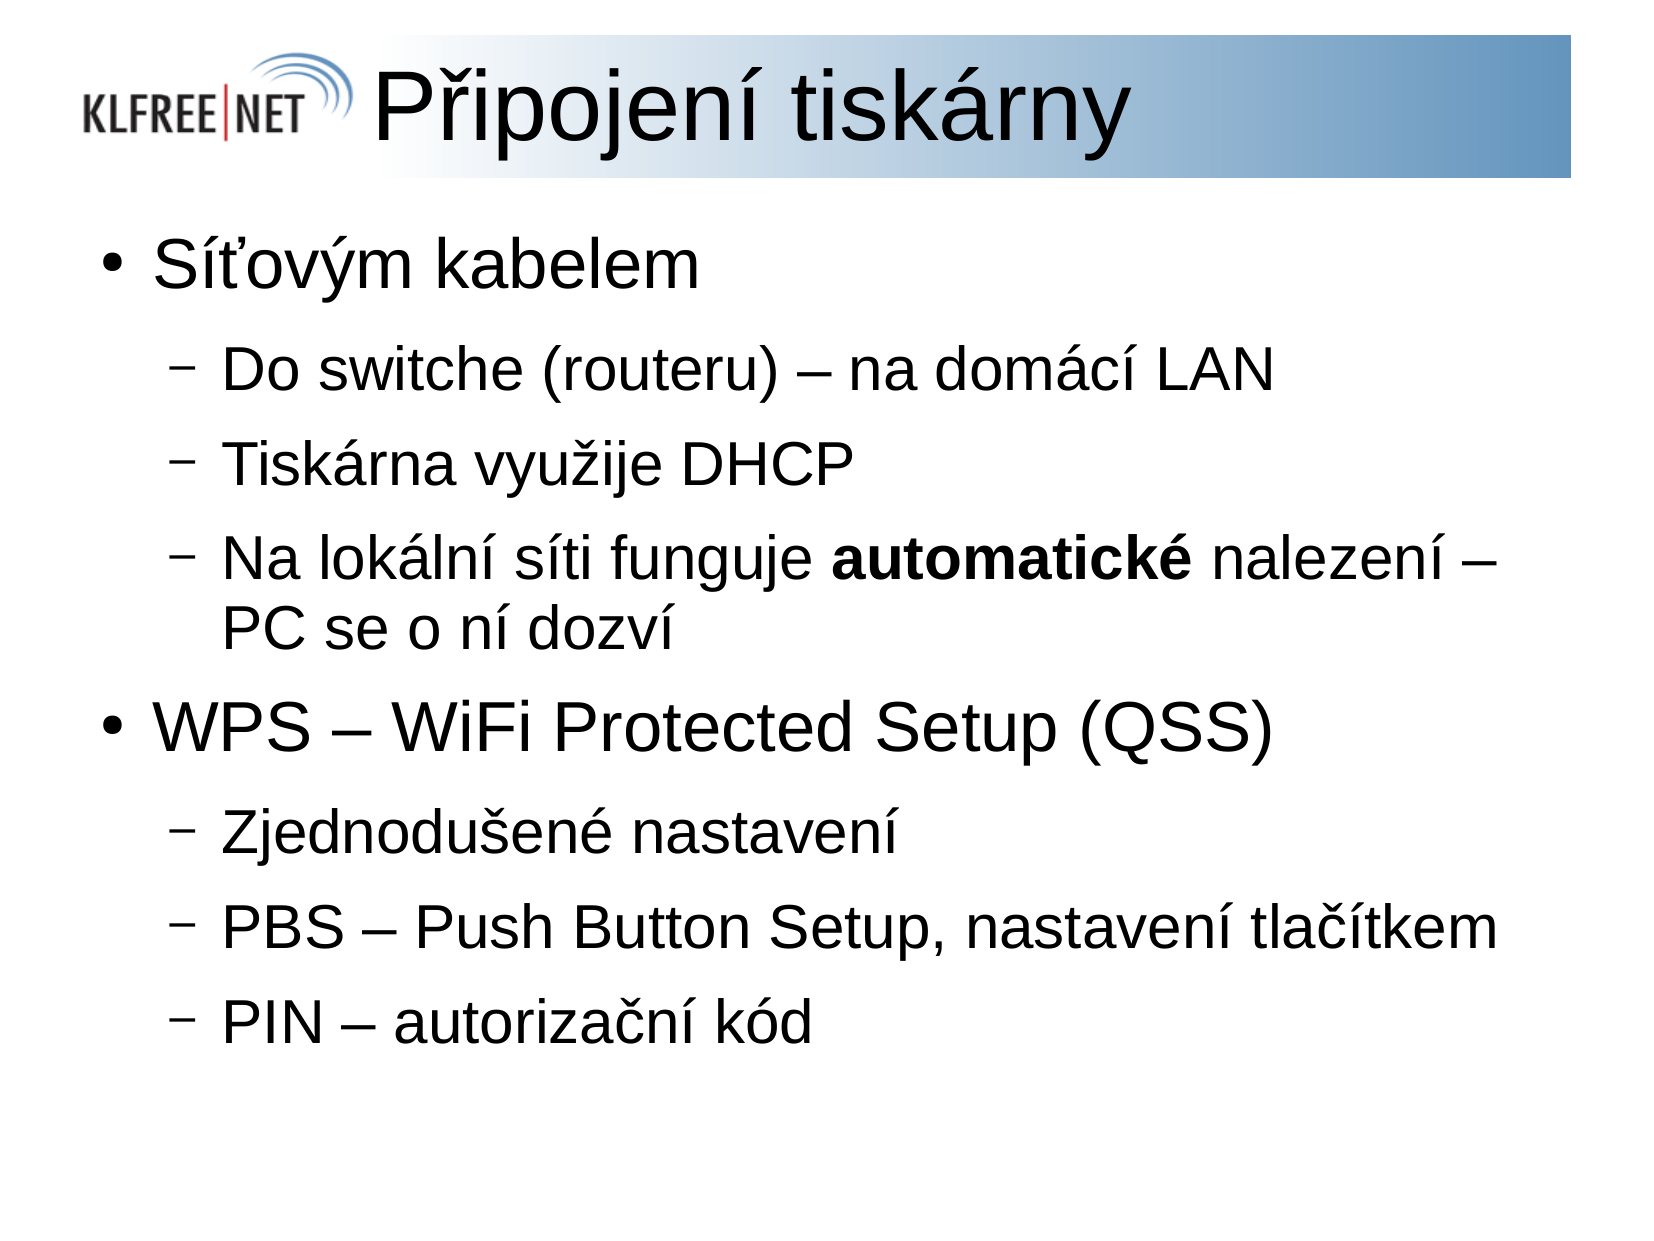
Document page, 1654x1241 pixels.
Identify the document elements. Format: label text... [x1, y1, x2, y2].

picture [59, 11, 372, 201]
title Připojení tiskárny [371, 47, 1560, 166]
list Síťovým kabelem Do switche (routeru) – na domácí LAN Tiskárna využije DHCP Na lokální síti funguje automatické nalezení – PC se o ní dozví WPS – WiFi Protected Setup (QSS) Zjednodušené nastavení PBS – Push Button Setup, nastavení tlačítkem PIN – autorizační kód [82, 224, 1528, 1111]
